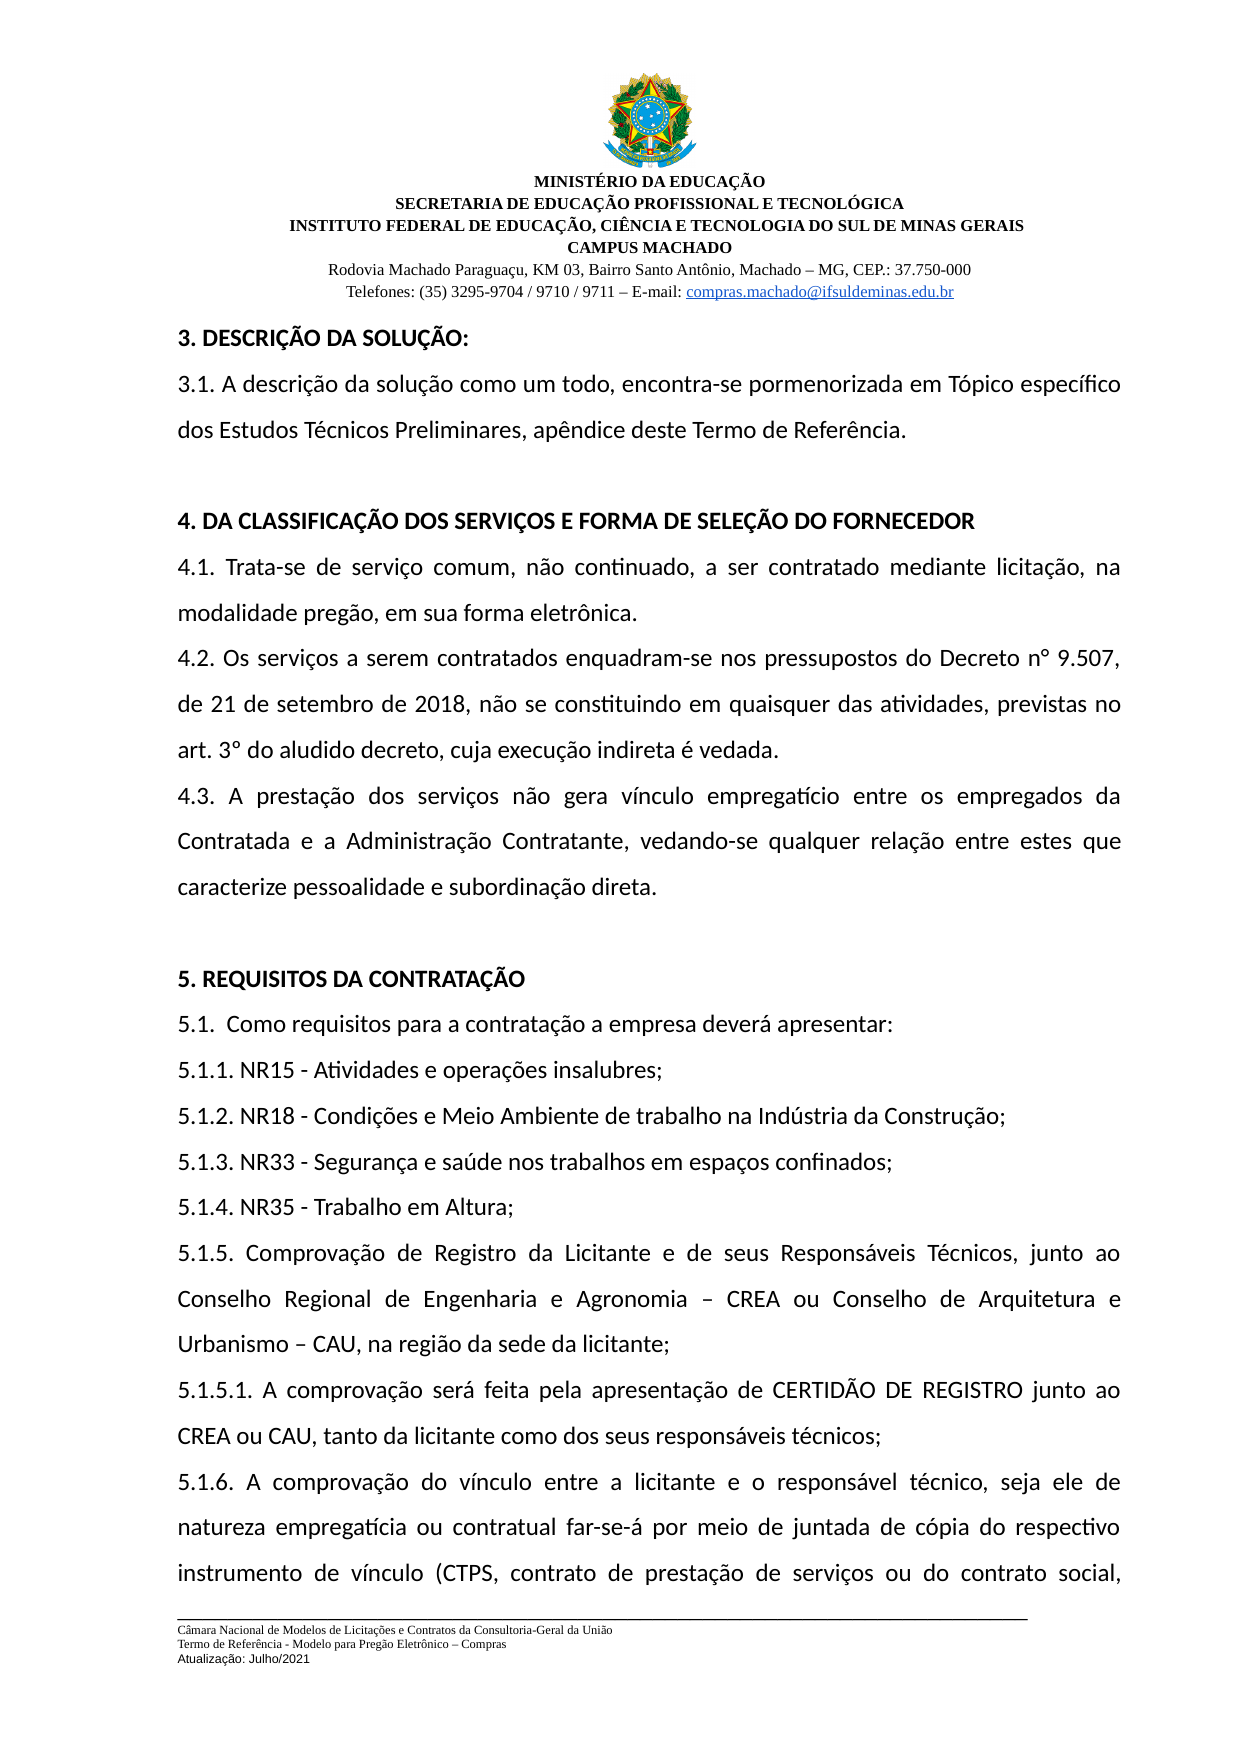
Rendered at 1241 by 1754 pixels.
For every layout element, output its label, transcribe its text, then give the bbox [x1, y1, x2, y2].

text 5.1.3. NR33 - Segurança e saúde nos trabalhos em espaços confinados; [177, 1146, 1122, 1176]
text 4.3. A prestação dos serviços não gera vínculo empregatício entre os empregados da Contratada e a Administração Contratante, vedando-se qualquer relação entre estes que caracterize pessoalidade e subordinação direta. [177, 780, 1122, 902]
list 4.1. Trata-se de serviço comum, não continuado, a ser contratado mediante licitação, na modalidade pregão, em sua forma eletrônica. [177, 551, 1122, 627]
text 5.1.5.1. A comprovação será feita pela apresentação de CERTIDÃO DE REGISTRO junto ao CREA ou CAU, tanto da licitante como dos seus responsáveis técnicos; [177, 1374, 1122, 1451]
text 5.1.1. NR15 - Atividades e operações insalubres; [177, 1054, 1122, 1085]
text 5.1.6. A comprovação do vínculo entre a licitante e o responsável técnico, seja ele de natureza empregatícia ou contratual far-se-á por meio de juntada de cópia do respectivo instrumento de vínculo (CTPS, contrato de prestação de serviços ou do contrato social, [177, 1466, 1122, 1588]
text 5.1.2. NR18 - Condições e Meio Ambiente de trabalho na Indústria da Construção; [177, 1100, 1122, 1130]
list 4.2. Os serviços a serem contratados enquadram-se nos pressupostos do Decreto n° 9.507, de 21 de setembro de 2018, não se constituindo em quaisquer das atividades, previstas no art. 3º do aludido decreto, cuja execução indireta é vedada. [177, 643, 1122, 764]
text 5.1.4. NR35 - Trabalho em Altura; [177, 1191, 1122, 1222]
list 3.1. A descrição da solução como um todo, encontra-se pormenorizada em Tópico específico dos Estudos Técnicos Preliminares, apêndice deste Termo de Referência. [177, 368, 1122, 444]
text 5.1. Como requisitos para a contratação a empresa deverá apresentar: [177, 1008, 1122, 1039]
picture [643, 163, 658, 168]
text 5.1.5. Comprovação de Registro da Licitante e de seus Responsáveis Técnicos, junto ao Conselho Regional de Engenharia e Agronomia – CREA ou Conselho de Arquitetura e Urbanismo – CAU, na região da sede da licitante; [177, 1237, 1122, 1359]
list 4. DA CLASSIFICAÇÃO DOS SERVIÇOS E FORMA DE SELEÇÃO DO FORNECEDOR [177, 505, 1122, 536]
picture [669, 149, 680, 155]
picture [603, 73, 697, 168]
subtitle 5. REQUISITOS DA CONTRATAÇÃO [177, 963, 1122, 993]
list 3. DESCRIÇÃO DA SOLUÇÃO: [177, 322, 1122, 353]
